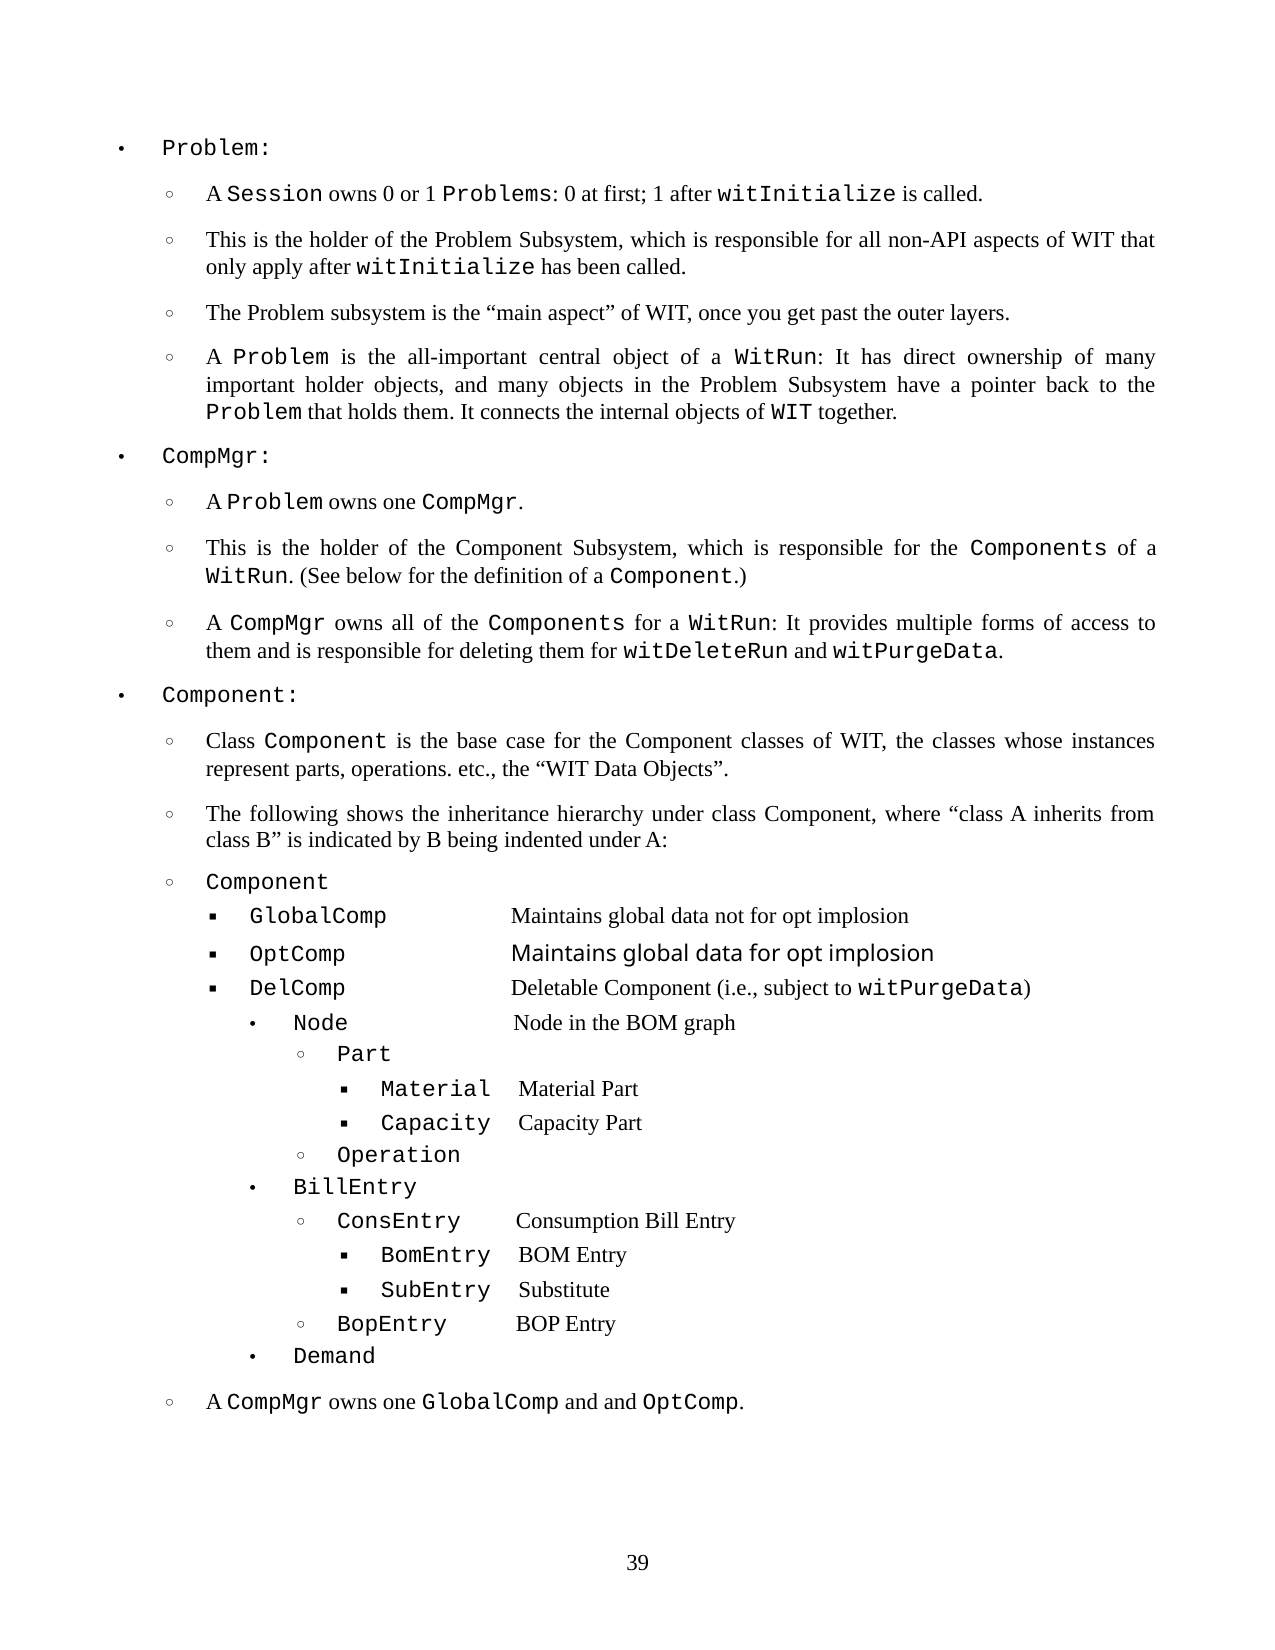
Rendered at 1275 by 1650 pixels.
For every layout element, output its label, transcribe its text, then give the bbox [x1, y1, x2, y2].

list BillEntry [249, 1175, 1157, 1201]
list BopEntry BOP Entry [293, 1310, 1157, 1338]
list Component [162, 871, 1157, 897]
list Node Node in the BOM graph [249, 1008, 1157, 1037]
list OptComp Maintains global data for opt implosion [206, 937, 1157, 968]
list Component: [118, 683, 1157, 709]
list Class Component is the base case for the Component classes of WIT, the classes whose instances represent parts, operations. etc., the “WIT Data Objects”. [162, 727, 1157, 782]
list GlobalComp Maintains global data not for opt implosion [206, 903, 1157, 931]
list SubEntry Substitute [337, 1276, 1157, 1304]
list A Problem owns one CompMgr. [162, 488, 1157, 516]
list Operation [293, 1143, 1157, 1169]
list DelComp Deletable Component (i.e., subject to witPurgeData) [206, 974, 1157, 1002]
list The Problem subsystem is the “main aspect” of WIT, once you get past the outer layers. [162, 299, 1157, 325]
list Demand [249, 1344, 1157, 1370]
list A CompMgr owns one GlobalComp and and OptComp. [162, 1388, 1157, 1417]
list Part [293, 1043, 1157, 1069]
list ConsEntry Consumption Bill Entry [293, 1207, 1157, 1236]
list A Problem is the all-important central object of a WitRun: It has direct ownership of many important holder objects, and many objects in the Problem Subsystem have a pointer back to the Problem that holds them. It connects the internal objects of WIT together. [162, 343, 1157, 426]
list The following shows the inheritance hierarchy under class Component, where “class A inherits from class B” is indicated by B being indented under A: [162, 800, 1157, 853]
list Problem: [118, 136, 1157, 162]
list BomEntry BOM Entry [337, 1242, 1157, 1270]
list A CompMgr owns all of the Components for a WitRun: It provides multiple forms of access to them and is responsible for deleting them for witDeleteRun and witPurgeData. [162, 609, 1157, 665]
list This is the holder of the Component Subsystem, which is responsible for the Components of a WitRun. (See below for the definition of a Component.) [162, 534, 1157, 591]
list A Session owns 0 or 1 Problems: 0 at first; 1 after witInitialize is called. [162, 180, 1157, 208]
list This is the holder of the Problem Subsystem, which is responsible for all non-API aspects of WIT that only apply after witInitialize has been called. [162, 226, 1157, 281]
list Material Material Part [337, 1075, 1157, 1103]
list CompMgr: [118, 444, 1157, 470]
list Capacity Capacity Part [337, 1109, 1157, 1137]
